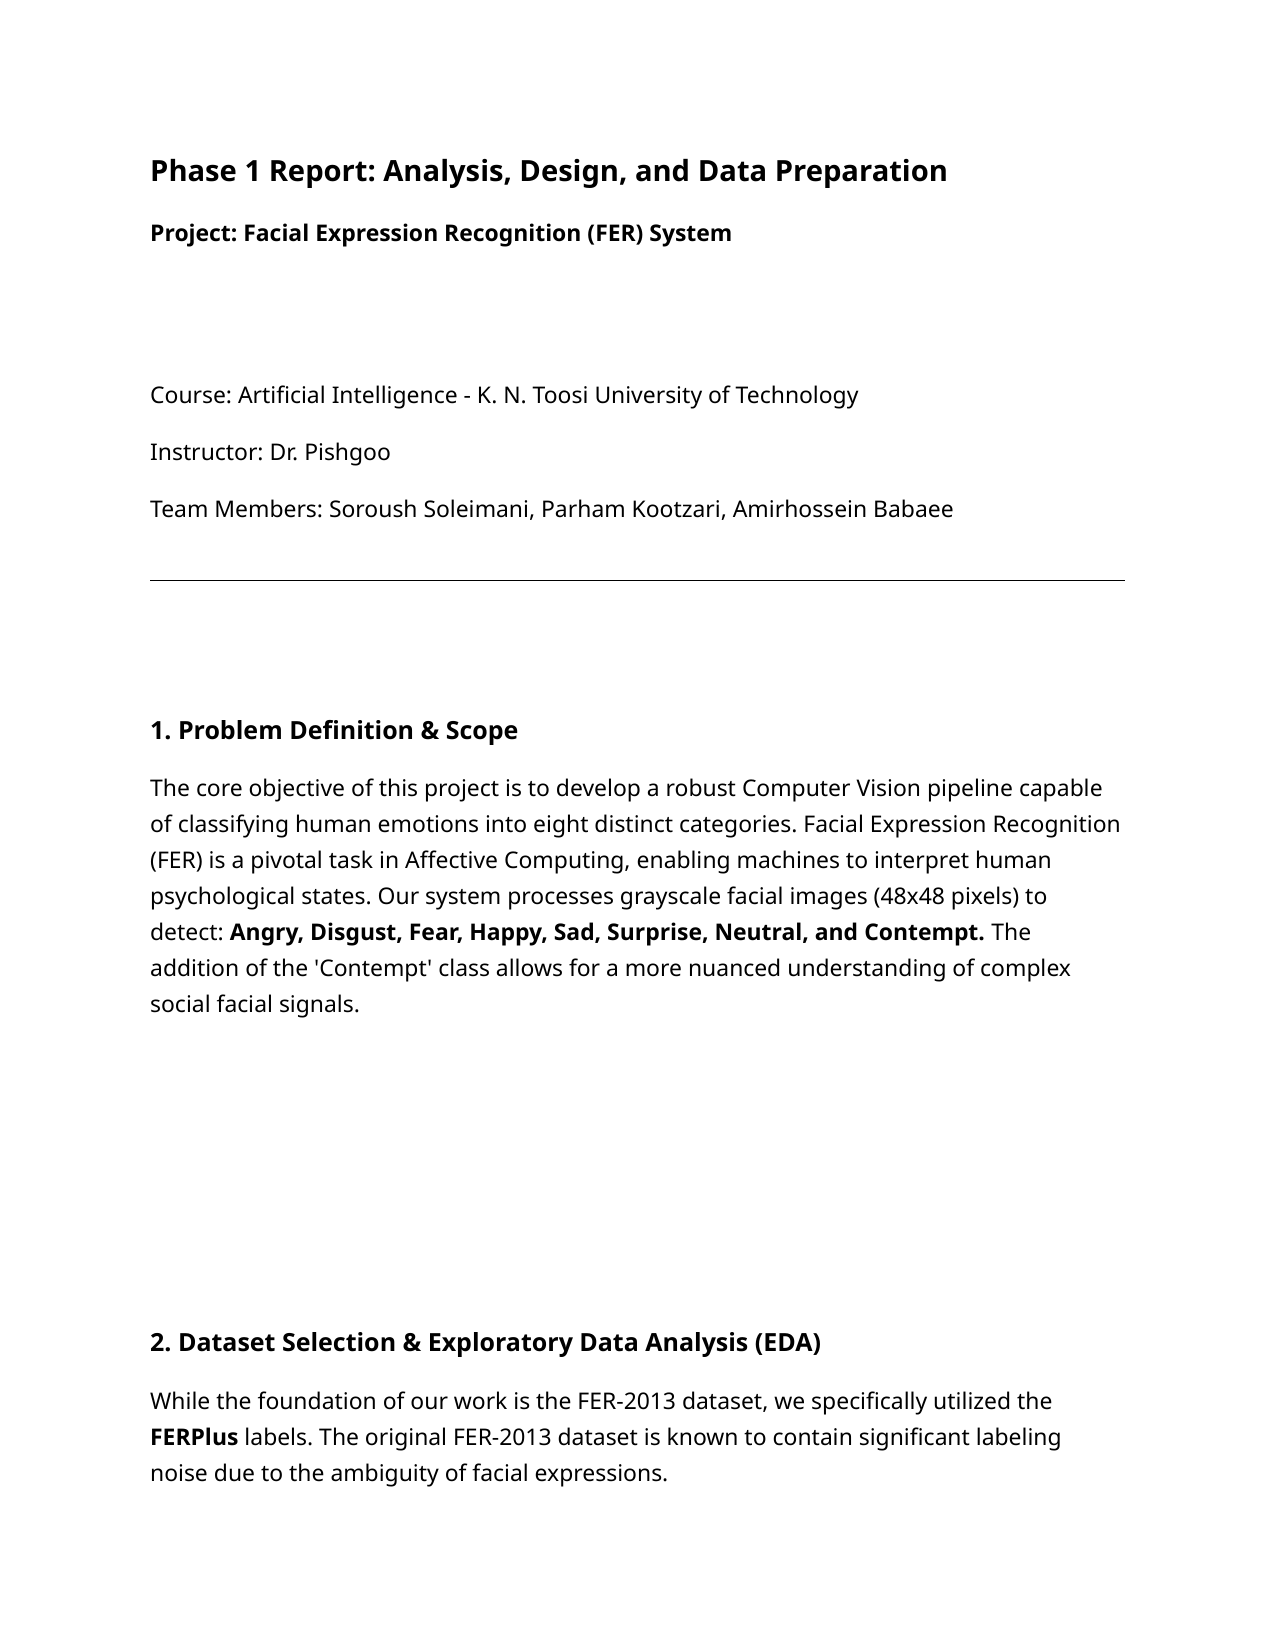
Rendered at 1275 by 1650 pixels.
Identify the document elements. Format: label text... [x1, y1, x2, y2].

text 1. Problem Definition & Scope [150, 712, 1125, 746]
text Instructor: Dr. Pishgoo [150, 436, 1125, 467]
text Project: Facial Expression Recognition (FER) System [150, 216, 1125, 248]
text Team Members: Soroush Soleimani, Parham Kootzari, Amirhossein Babaee [150, 493, 1125, 524]
text 2. Dataset Selection & Exploratory Data Analysis (EDA) [150, 1325, 1125, 1359]
text The core objective of this project is to develop a robust Computer Vision pipeline capable of classifying human emotions into eight distinct categories. Facial Expression Recognition (FER) is a pivotal task in Affective Computing, enabling machines to interpret human psychological states. Our system processes grayscale facial images (48x48 pixels) to detect: Angry, Disgust, Fear, Happy, Sad, Surprise, Neutral, and Contempt. The addition of the 'Contempt' class allows for a more nuanced understanding of complex social facial signals. [150, 772, 1125, 1019]
text While the foundation of our work is the FER-2013 dataset, we specifically utilized the FERPlus labels. The original FER-2013 dataset is known to contain significant labeling noise due to the ambiguity of facial expressions. [150, 1385, 1125, 1488]
text Course: Artificial Intelligence - K. N. Toosi University of Technology [150, 379, 1125, 411]
text Phase 1 Report: Analysis, Design, and Data Preparation [150, 150, 1125, 190]
